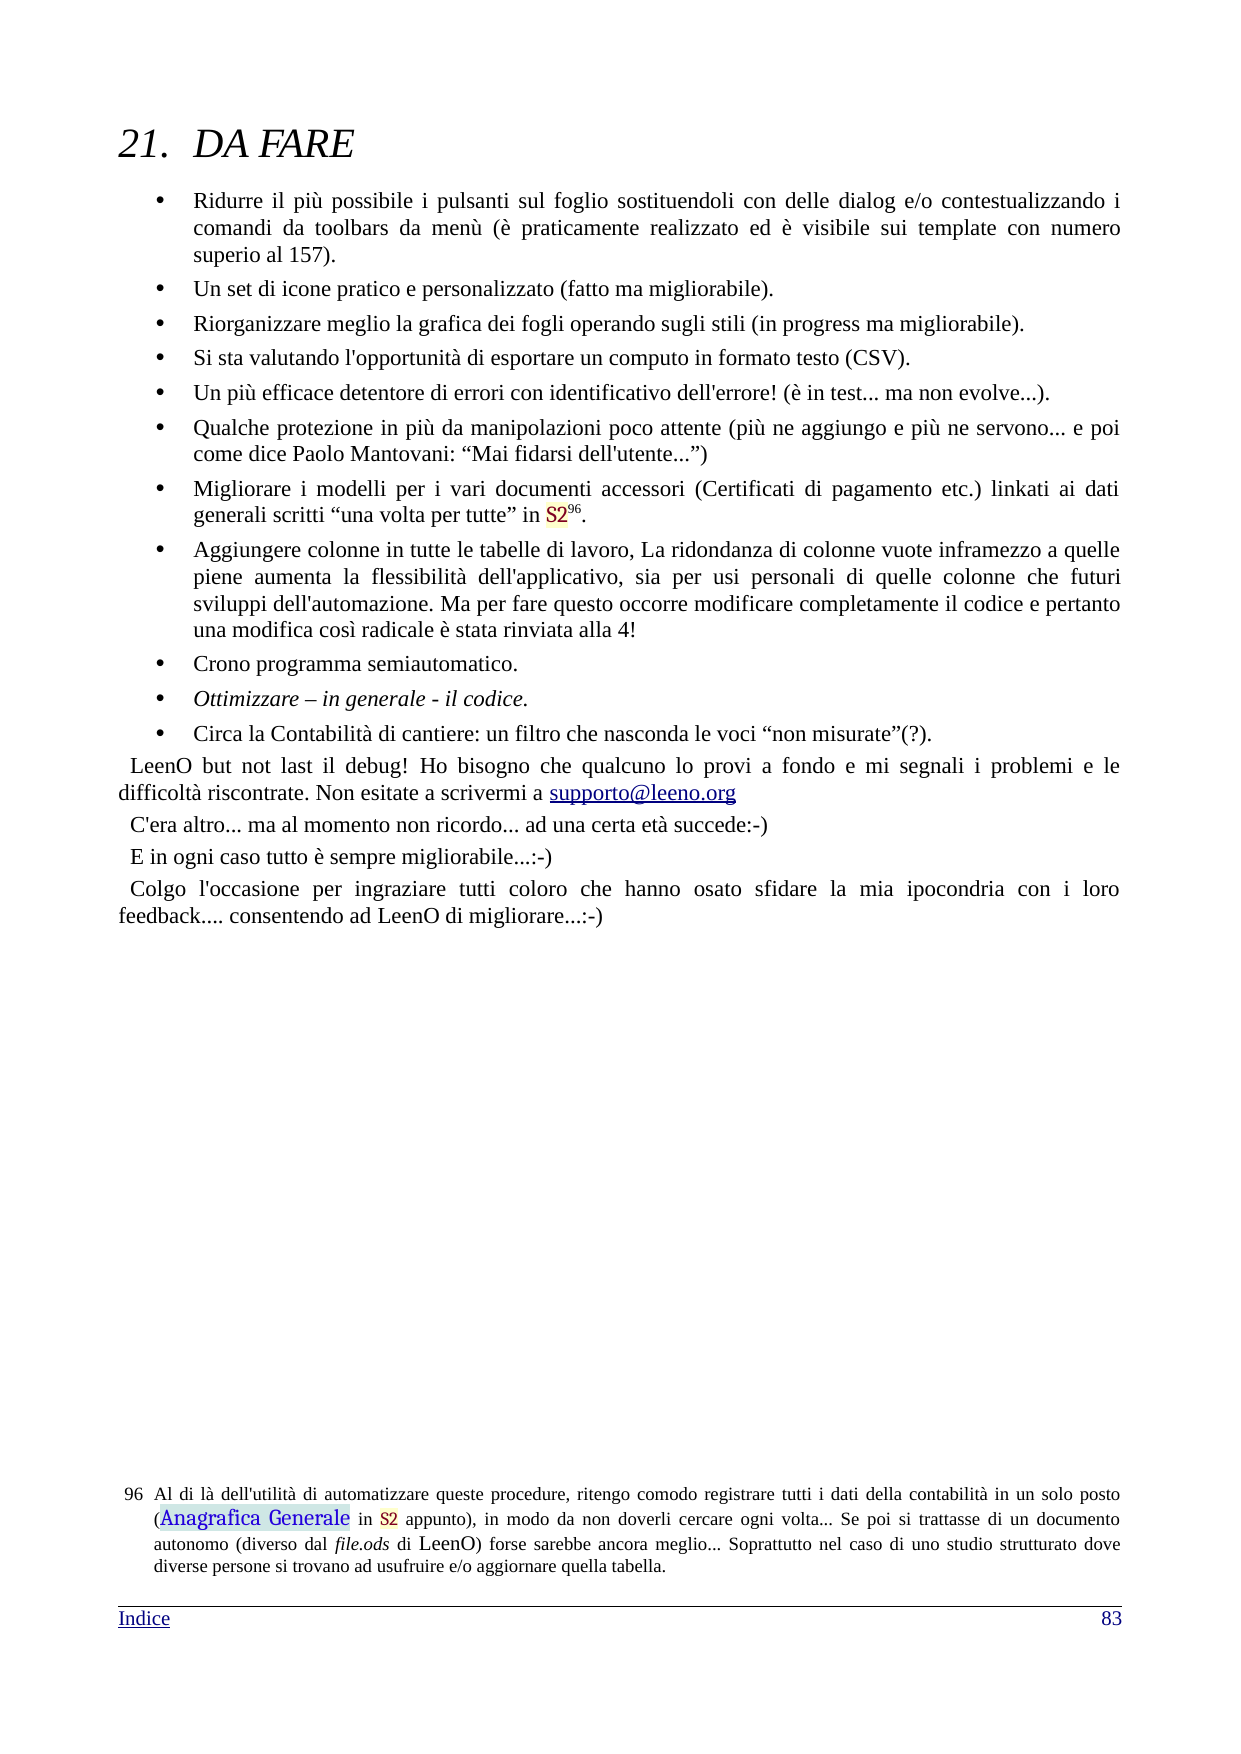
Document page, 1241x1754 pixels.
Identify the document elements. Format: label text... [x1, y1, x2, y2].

list Crono programma semiautomatico. [156, 648, 1122, 677]
subtitle DA FARE [118, 118, 1122, 166]
list Si sta valutando l'opportunità di esportare un computo in formato testo (CSV). [156, 342, 1122, 371]
list Circa la Contabilità di cantiere: un filtro che nasconda le voci “non misurate”(?). [156, 718, 1122, 746]
list Un più efficace detentore di errori con identificativo dell'errore! (è in test... ma non evolve...). [156, 377, 1122, 406]
list Qualche protezione in più da manipolazioni poco attente (più ne aggiungo e più ne servono... e poi come dice Paolo Mantovani: “Mai fidarsi dell'utente...”) [156, 412, 1122, 467]
text Colgo l'occasione per ingraziare tutti coloro che hanno osato sfidare la mia ipocondria con i loro feedback.... consentendo ad LeenO di migliorare...:-) [118, 876, 1122, 928]
list Al di là dell'utilità di automatizzare queste procedure, ritengo comodo registrare tutti i dati della contabilità in un solo posto (Anagrafica Generale in S2 appunto), in modo da non doverli cercare ogni volta... Se poi si trattasse di un documento autonomo (diverso dal file.ods di LeenO) forse sarebbe ancora meglio... Soprattutto nel caso di uno studio strutturato dove diverse persone si trovano ad usufruire e/o aggiornare quella tabella. [124, 1483, 1122, 1576]
list Aggiungere colonne in tutte le tabelle di lavoro, La ridondanza di colonne vuote inframezzo a quelle piene aumenta la flessibilità dell'applicativo, sia per usi personali di quelle colonne che futuri sviluppi dell'automazione. Ma per fare questo occorre modificare completamente il codice e pertanto una modifica così radicale è stata rinviata alla 4! [156, 534, 1122, 642]
list Un set di icone pratico e personalizzato (fatto ma migliorabile). [156, 273, 1122, 302]
text E in ogni caso tutto è sempre migliorabile...:-) [118, 843, 1122, 869]
list Ridurre il più possibile i pulsanti sul foglio sostituendoli con delle dialog e/o contestualizzando i comandi da toolbars da menù (è praticamente realizzato ed è visibile sui template con numero superio al 157). [156, 186, 1122, 267]
list Riorganizzare meglio la grafica dei fogli operando sugli stili (in progress ma migliorabile). [156, 308, 1122, 336]
text LeenO but not last il debug! Ho bisogno che qualcuno lo provi a fondo e mi segnali i problemi e le difficoltà riscontrate. Non esitate a scrivermi a supporto@leeno.org [118, 752, 1122, 805]
list Ottimizzare – in generale - il codice. [156, 683, 1122, 712]
list Migliorare i modelli per i vari documenti accessori (Certificati di pagamento etc.) linkati ai dati generali scritti “una volta per tutte” in S2. [156, 473, 1122, 528]
text C'era altro... ma al momento non ricordo... ad una certa età succede:-) [118, 811, 1122, 837]
